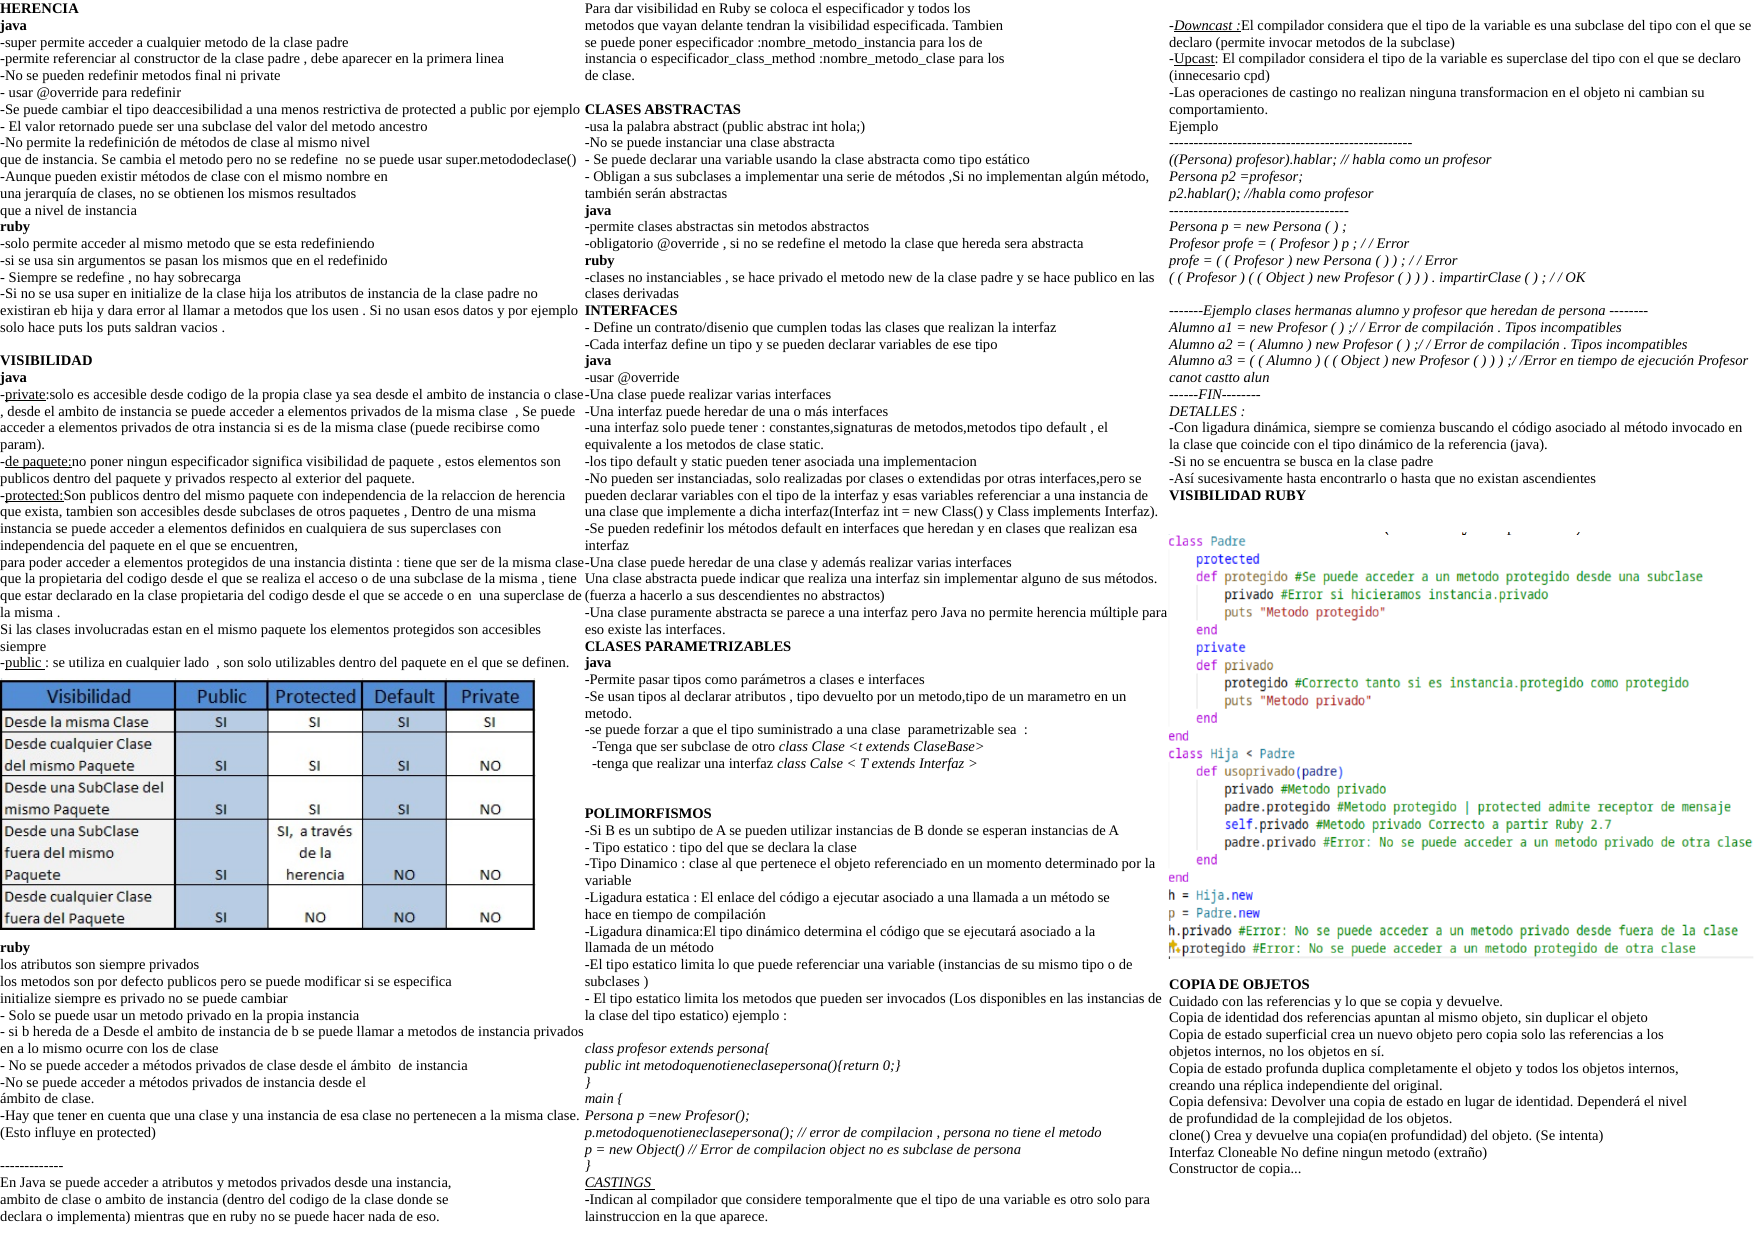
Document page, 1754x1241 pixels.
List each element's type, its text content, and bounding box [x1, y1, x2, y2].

text class profesor extends persona{ [584, 1040, 1169, 1057]
text Persona p =new Profesor(); [584, 1107, 1169, 1124]
text p.metodoquenotieneclasepersona(); // error de compilacion , persona no tiene el metodo [584, 1124, 1169, 1140]
text objetos internos, no los objetos en sí. [1169, 1043, 1754, 1059]
text -obligatorio @override , si no se redefine el metodo la clase que hereda sera abstracta [584, 235, 1169, 252]
text -si se usa sin argumentos se pasan los mismos que en el redefinido [0, 252, 584, 268]
text - El tipo estatico limita los metodos que pueden ser invocados (Los disponibles en las instancias de la clase del tipo estatico) ejemplo : [584, 989, 1169, 1023]
text En Java se puede acceder a atributos y metodos privados desde una instancia, [0, 1174, 584, 1191]
text -tenga que realizar una interfaz class Calse < T extends Interfaz > [584, 755, 1168, 771]
text - Solo se puede usar un metodo privado en la propia instancia [0, 1006, 584, 1023]
text Copia defensiva: Devolver una copia de estado en lugar de identidad. Dependerá el nivel [1169, 1093, 1754, 1110]
picture [1168, 532, 1754, 959]
text -Tenga que ser subclase de otro class Clase <t extends ClaseBase> [584, 738, 1168, 755]
text - Tipo estatico : tipo del que se declara la clase [584, 838, 1168, 855]
text ------------------------------------- [1169, 201, 1754, 218]
text ruby [0, 939, 584, 956]
text Persona p = new Persona ( ) ; [1169, 218, 1754, 235]
text } [584, 1157, 1169, 1174]
text -public : se utiliza en cualquier lado , son solo utilizables dentro del paquete en el que se definen. [0, 654, 584, 671]
text - Siempre se redefine , no hay sobrecarga [0, 268, 584, 285]
text Si las clases involucradas estan en el mismo paquete los elementos protegidos son accesibles siempre [0, 621, 584, 654]
text - Obligan a sus subclases a implementar una serie de métodos ,Si no implementan algún método, también serán abstractas [584, 168, 1169, 201]
text -No permite la redefinición de métodos de clase al mismo nivel [0, 134, 584, 151]
text -Upcast: El compilador considera el tipo de la variable es superclase del tipo con el que se declaro (innecesario cpd) [1169, 50, 1754, 84]
text ((Persona) profesor).hablar; // habla como un profesor [1169, 151, 1754, 168]
text VISIBILIDAD [0, 352, 584, 369]
text -clases no instanciables , se hace privado el metodo new de la clase padre y se hace publico en las clases derivadas [584, 268, 1169, 302]
text -Si no se usa super en initialize de la clase hija los atributos de instancia de la clase padre no existiran eb hija y dara error al llamar a metodos que los usen . Si no usan esos datos y por ejemplo solo hace puts los puts saldran vacios . [0, 285, 584, 335]
text -Tipo Dinamico : clase al que pertenece el objeto referenciado en un momento determinado por la variable [584, 855, 1168, 889]
text ruby [0, 218, 584, 235]
text Alumno a3 = ( ( Alumno ) ( ( Object ) new Profesor ( ) ) ) ;/ /Error en tiempo de ejecución Profesor canot castto alun [1169, 352, 1754, 386]
text -Una clase puede heredar de una clase y además realizar varias interfaces [584, 553, 1168, 570]
text -Permite pasar tipos como parámetros a clases e interfaces [584, 671, 1168, 688]
text -Cada interfaz define un tipo y se pueden declarar variables de ese tipo [584, 335, 1169, 352]
text de profundidad de la complejidad de los objetos. [1169, 1110, 1754, 1127]
text -Una interfaz puede heredar de una o más interfaces [584, 402, 1169, 419]
text main { [584, 1090, 1169, 1107]
text -Se pueden redefinir los métodos default en interfaces que heredan y en clases que realizan esa interfaz [584, 520, 1169, 553]
text que a nivel de instancia [0, 201, 584, 218]
text Interfaz Cloneable No define ningun metodo (extraño) [1169, 1143, 1754, 1160]
text Una clase abstracta puede indicar que realiza una interfaz sin implementar alguno de sus métodos. (fuerza a hacerlo a sus descendientes no abstractos) [584, 570, 1168, 604]
text -de paquete:no poner ningun especificador significa visibilidad de paquete , estos elementos son publicos dentro del paquete y privados respecto al exterior del paquete. [0, 453, 584, 486]
text metodos que vayan delante tendran la visibilidad especificada. Tambien [584, 17, 1169, 33]
text -private:solo es accesible desde codigo de la propia clase ya sea desde el ambito de instancia o clase , desde el ambito de instancia se puede acceder a elementos privados de la misma clase , Se puede acceder a elementos privados de otra instancia si es de la misma clase (puede recibirse como param). [0, 386, 584, 453]
text Cuidado con las referencias y lo que se copia y devuelve. [1169, 992, 1754, 1009]
text CASTINGS [584, 1174, 1169, 1191]
text java [584, 201, 1169, 218]
text creando una réplica independiente del original. [1169, 1076, 1754, 1093]
text COPIA DE OBJETOS [1169, 976, 1754, 992]
text -------------------------------------------------- [1169, 134, 1754, 151]
text Alumno a1 = new Profesor ( ) ;/ / Error de compilación . Tipos incompatibles [1169, 319, 1754, 335]
text -Downcast :El compilador considera que el tipo de la variable es una subclase del tipo con el que se declaro (permite invocar metodos de la subclase) [1169, 17, 1754, 50]
text CLASES ABSTRACTAS [584, 101, 1169, 117]
text INTERFACES [584, 302, 1169, 319]
text -Así sucesivamente hasta encontrarlo o hasta que no existan ascendientes [1169, 469, 1754, 486]
text Alumno a2 = ( Alumno ) new Profesor ( ) ;/ / Error de compilación . Tipos incompatibles [1169, 335, 1754, 352]
text - Define un contrato/disenio que cumplen todas las clases que realizan la interfaz [584, 319, 1169, 335]
text -No se puede instanciar una clase abstracta [584, 134, 1169, 151]
text p = new Object() // Error de compilacion object no es subclase de persona [584, 1140, 1169, 1157]
text Copia de estado profunda duplica completamente el objeto y todos los objetos internos, [1169, 1059, 1754, 1076]
text java [584, 654, 1168, 671]
text POLIMORFISMOS [584, 805, 1168, 822]
text para poder acceder a elementos protegidos de una instancia distinta : tiene que ser de la misma clase que la propietaria del codigo desde el que se realiza el acceso o de una subclase de la misma , tiene que estar declarado en la clase propietaria del codigo desde el que se accede o en una superclase de la misma . [0, 553, 584, 621]
text -Una clase puramente abstracta se parece a una interfaz pero Java no permite herencia múltiple para eso existe las interfaces. [584, 604, 1168, 637]
text ------FIN-------- [1169, 386, 1754, 402]
text -usa la palabra abstract (public abstrac int hola;) [584, 117, 1169, 134]
text -solo permite acceder al mismo metodo que se esta redefiniendo [0, 235, 584, 252]
text java [584, 352, 1169, 369]
text -los tipo default y static pueden tener asociada una implementacion [584, 453, 1169, 469]
text Copia de identidad dos referencias apuntan al mismo objeto, sin duplicar el objeto [1169, 1009, 1754, 1026]
text Profesor profe = ( Profesor ) p ; / / Error [1169, 235, 1754, 252]
text ámbito de clase. [0, 1090, 584, 1107]
text } [584, 1073, 1169, 1090]
text -Se usan tipos al declarar atributos , tipo devuelto por un metodo,tipo de un marametro en un metodo. [584, 688, 1168, 721]
text HERENCIA [0, 0, 584, 17]
text clone() Crea y devuelve una copia(en profundidad) del objeto. (Se intenta) [1169, 1127, 1754, 1143]
text -Si B es un subtipo de A se pueden utilizar instancias de B donde se esperan instancias de A [584, 822, 1168, 838]
text que de instancia. Se cambia el metodo pero no se redefine no se puede usar super.metododeclase() [0, 151, 584, 168]
text ruby [584, 252, 1169, 268]
text ( ( Profesor ) ( ( Object ) new Profesor ( ) ) ) . impartirClase ( ) ; / / OK [1169, 268, 1754, 285]
text - Se puede declarar una variable usando la clase abstracta como tipo estático [584, 151, 1169, 168]
text -una interfaz solo puede tener : constantes,signaturas de metodos,metodos tipo default , el equivalente a los metodos de clase static. [584, 419, 1169, 453]
text public int metodoquenotieneclasepersona(){return 0;} [584, 1057, 1169, 1073]
text -super permite acceder a cualquier metodo de la clase padre [0, 33, 584, 50]
text initialize siempre es privado no se puede cambiar [0, 989, 584, 1006]
text -No se pueden redefinir metodos final ni private [0, 67, 584, 84]
text -Aunque pueden existir métodos de clase con el mismo nombre en [0, 168, 584, 184]
text -Si no se encuentra se busca en la clase padre [1169, 453, 1754, 469]
text -------Ejemplo clases hermanas alumno y profesor que heredan de persona -------- [1169, 302, 1754, 319]
text CLASES PARAMETRIZABLES [584, 637, 1168, 654]
text VISIBILIDAD RUBY [1169, 486, 1754, 503]
text -Se puede cambiar el tipo deaccesibilidad a una menos restrictiva de protected a public por ejemplo [0, 101, 584, 117]
text -se puede forzar a que el tipo suministrado a una clase parametrizable sea : [584, 721, 1168, 738]
text -Ligadura dinamica:El tipo dinámico determina el código que se ejecutará asociado a la [584, 922, 1168, 939]
text -No pueden ser instanciadas, solo realizadas por clases o extendidas por otras interfaces,pero se pueden declarar variables con el tipo de la interfaz y esas variables referenciar a una instancia de una clase que implemente a dicha interfaz(Interfaz int = new Class() y Class implements Interfaz). [584, 469, 1169, 520]
text - si b hereda de a Desde el ambito de instancia de b se puede llamar a metodos de instancia privados en a lo mismo ocurre con los de clase [0, 1023, 584, 1057]
text p2.hablar(); //habla como profesor [1169, 184, 1754, 201]
text una jerarquía de clases, no se obtienen los mismos resultados [0, 184, 584, 201]
text se puede poner especificador :nombre_metodo_instancia para los de [584, 33, 1169, 50]
text los metodos son por defecto publicos pero se puede modificar si se especifica [0, 973, 584, 989]
text -No se puede acceder a métodos privados de instancia desde el [0, 1073, 584, 1090]
text -Ligadura estatica : El enlace del código a ejecutar asociado a una llamada a un método se [584, 889, 1168, 906]
text ------------- [0, 1157, 584, 1174]
text - usar @override para redefinir [0, 84, 584, 101]
text DETALLES : [1169, 402, 1754, 419]
text -protected:Son publicos dentro del mismo paquete con independencia de la relaccion de herencia que exista, tambien son accesibles desde subclases de otros paquetes , Dentro de una misma instancia se puede acceder a elementos definidos en cualquiera de sus superclases con independencia del paquete en el que se encuentren, [0, 486, 584, 553]
text java [0, 369, 584, 386]
text instancia o especificador_class_method :nombre_metodo_clase para los [584, 50, 1169, 67]
text -El tipo estatico limita lo que puede referenciar una variable (instancias de su mismo tipo o de subclases ) [584, 956, 1169, 989]
text Ejemplo [1169, 117, 1754, 134]
text Para dar visibilidad en Ruby se coloca el especificador y todos los [584, 0, 1169, 17]
text Copia de estado superficial crea un nuevo objeto pero copia solo las referencias a los [1169, 1026, 1754, 1043]
picture [0, 678, 536, 930]
text -Con ligadura dinámica, siempre se comienza buscando el código asociado al método invocado en la clase que coincide con el tipo dinámico de la referencia (java). [1169, 419, 1754, 453]
text -permite clases abstractas sin metodos abstractos [584, 218, 1169, 235]
text -usar @override [584, 369, 1169, 386]
text declara o implementa) mientras que en ruby no se puede hacer nada de eso. [0, 1207, 584, 1224]
text de clase. [584, 67, 1169, 84]
text Constructor de copia... [1169, 1160, 1754, 1177]
text -Una clase puede realizar varias interfaces [584, 386, 1169, 402]
text -Indican al compilador que considere temporalmente que el tipo de una variable es otro solo para lainstruccion en la que aparece. [584, 1191, 1169, 1224]
text - El valor retornado puede ser una subclase del valor del metodo ancestro [0, 117, 584, 134]
text los atributos son siempre privados [0, 956, 584, 973]
text hace en tiempo de compilación [584, 906, 1168, 922]
text ambito de clase o ambito de instancia (dentro del codigo de la clase donde se [0, 1191, 584, 1207]
text -Hay que tener en cuenta que una clase y una instancia de esa clase no pertenecen a la misma clase. (Esto influye en protected) [0, 1107, 584, 1140]
text - No se puede acceder a métodos privados de clase desde el ámbito de instancia [0, 1057, 584, 1073]
text profe = ( ( Profesor ) new Persona ( ) ) ; / / Error [1169, 252, 1754, 268]
text -Las operaciones de castingo no realizan ninguna transformacion en el objeto ni cambian su comportamiento. [1169, 84, 1754, 117]
text llamada de un método [584, 939, 1168, 956]
text java [0, 17, 584, 33]
text Persona p2 =profesor; [1169, 168, 1754, 184]
text -permite referenciar al constructor de la clase padre , debe aparecer en la primera linea [0, 50, 584, 67]
